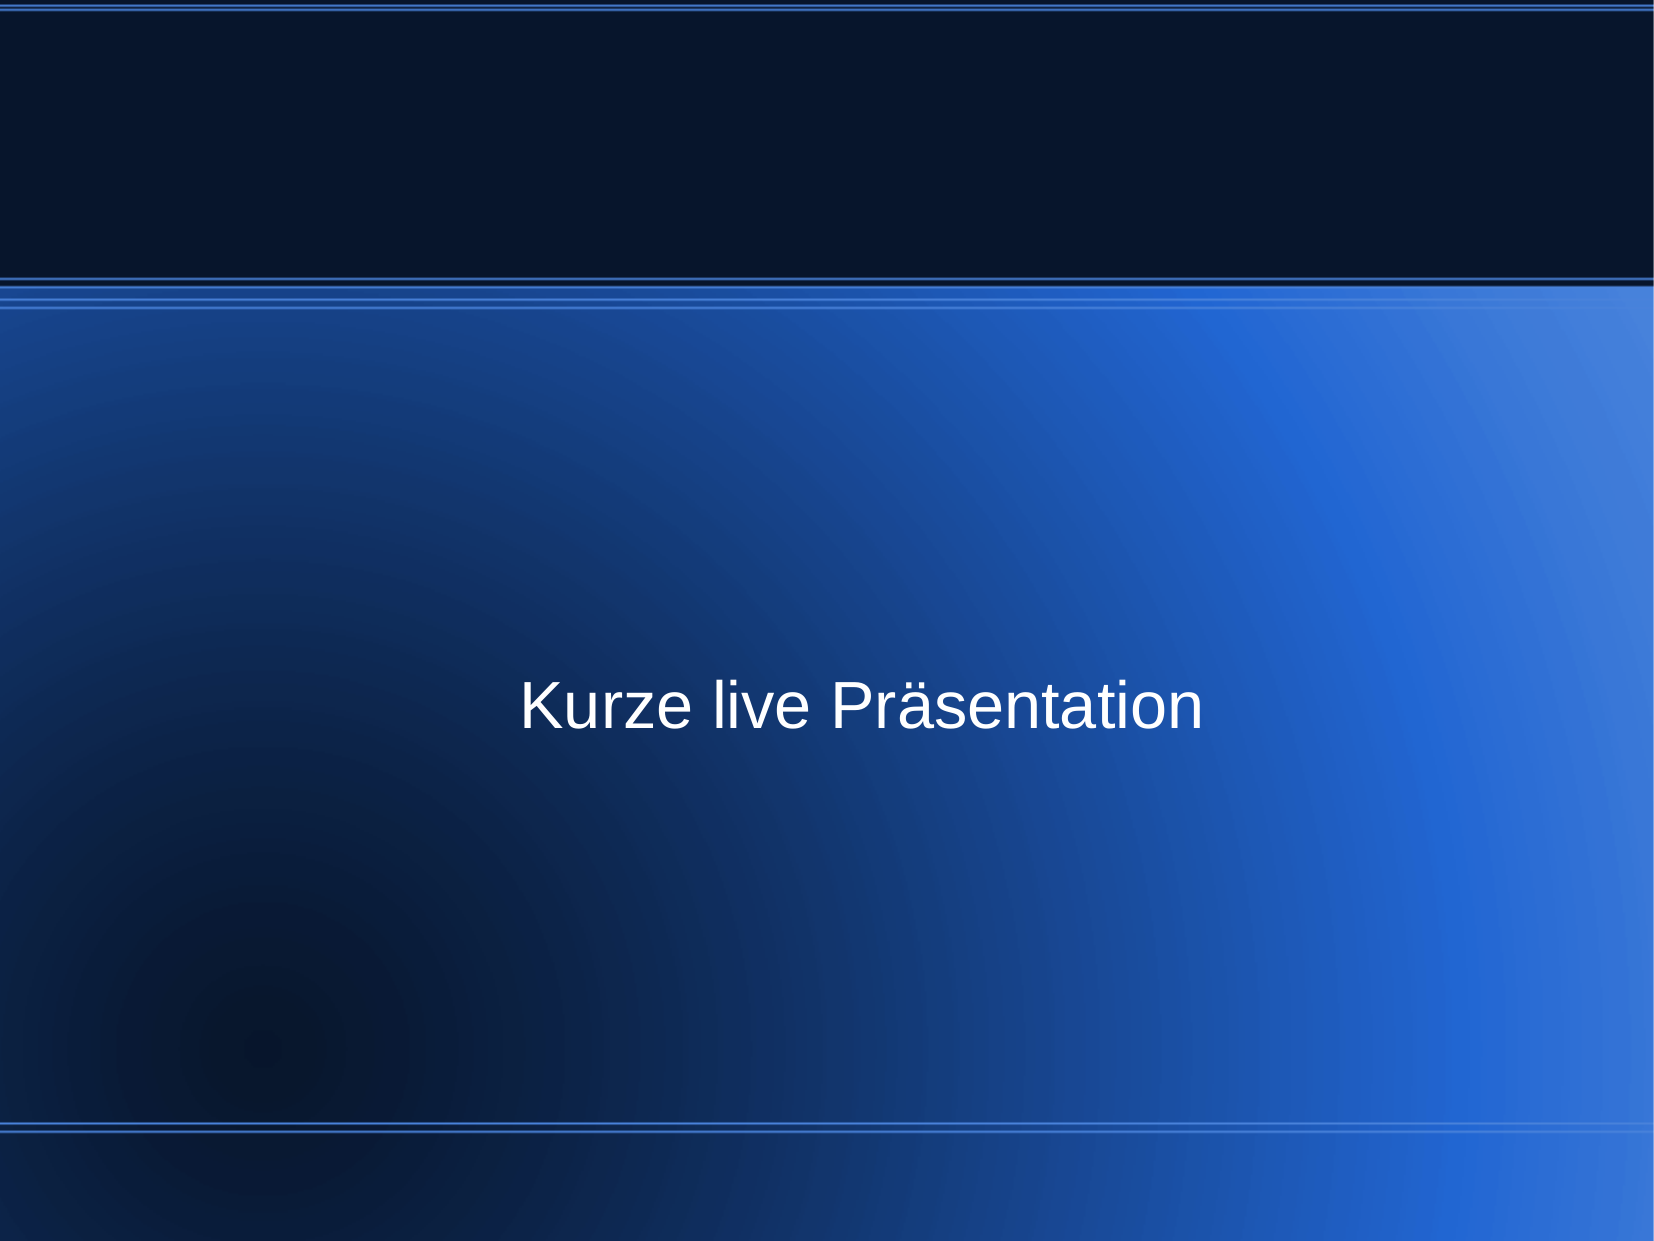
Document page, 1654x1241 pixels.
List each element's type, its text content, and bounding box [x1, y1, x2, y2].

picture [0, 0, 1654, 1241]
list Kurze live Präsentation [82, 355, 1571, 1058]
